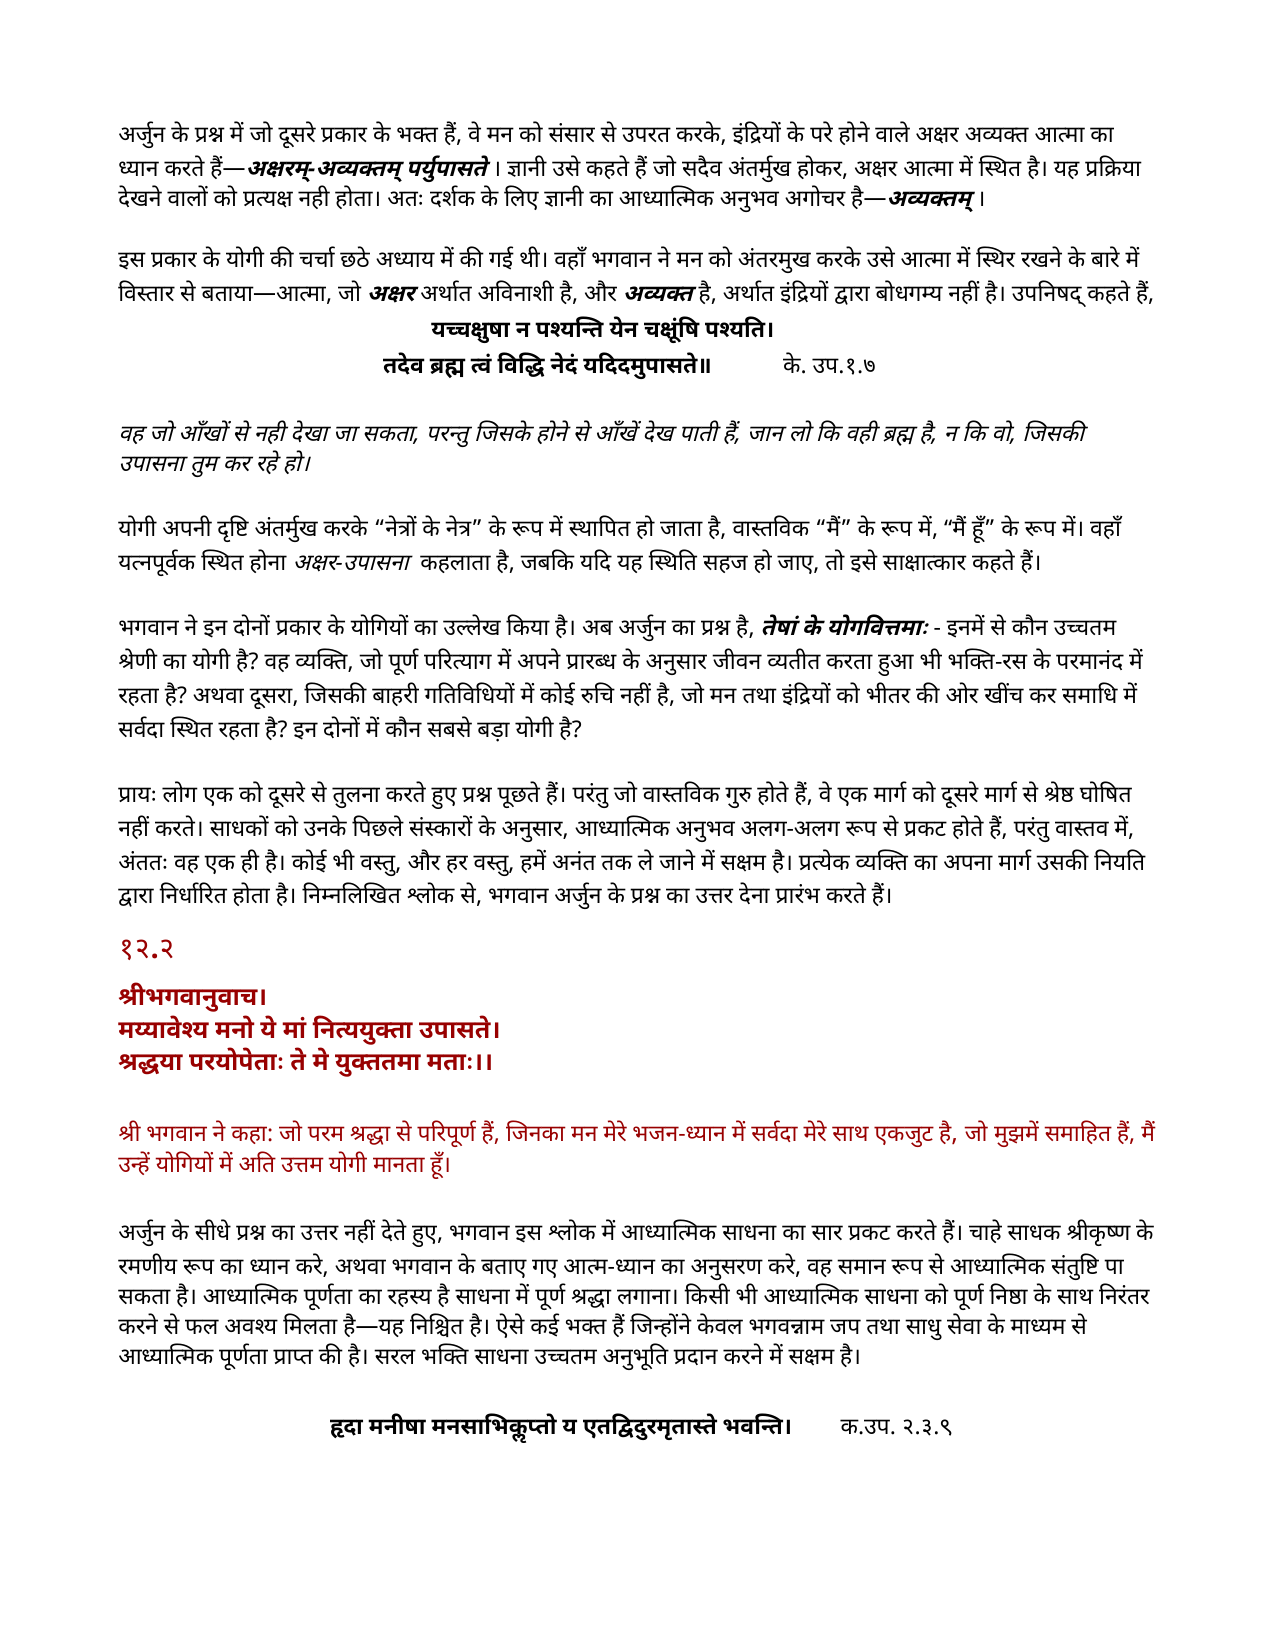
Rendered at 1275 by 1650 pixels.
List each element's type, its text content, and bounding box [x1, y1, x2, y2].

text प्रायः लोग एक को दूसरे से तुलना करते हुए प्रश्न पूछते हैं। परंतु जो वास्तविक गुरु होते हैं, वे एक मार्ग को दूसरे मार्ग से श्रेष्ठ घोषित नहीं करते। साधकों को उनके पिछले संस्कारों के अनुसार, आध्यात्मिक अनुभव अलग-अलग रूप से प्रकट होते हैं, परंतु वास्तव में, अंततः वह एक ही है। कोई भी वस्तु, और हर वस्तु, हमें अनंत तक ले जाने में सक्षम है। प्रत्येक व्यक्ति का अपना मार्ग उसकी नियति द्वारा निर्धारित होता है। निम्नलिखित श्लोक से, भगवान अर्जुन के प्रश्न का उत्तर देना प्रारंभ करते हैं। [118, 778, 1157, 913]
text इस प्रकार के योगी की चर्चा छठे अध्याय में की गई थी। वहाँ भगवान ने मन को अंतरमुख करके उसे आत्मा में स्थिर रखने के बारे में विस्तार से बताया—आत्मा, जो अक्षर अर्थात अविनाशी है, और अव्यक्त है, अर्थात इंद्रियों द्वारा बोधगम्य नहीं है। उपनिषद् कहते हैं, [118, 247, 1157, 311]
text अर्जुन के प्रश्न में जो दूसरे प्रकार के भक्त हैं, वे मन को संसार से उपरत करके, इंद्रियों के परे होने वाले अक्षर अव्यक्त आत्मा का ध्यान करते हैं—अक्षरम्-अव्यक्तम् पर्युपासते । ज्ञानी उसे कहते हैं जो सदैव अंतर्मुख होकर, अक्षर आत्मा में स्थित है। यह प्रक्रिया देखने वालों को प्रत्यक्ष नही होता। अतः दर्शक के लिए ज्ञानी का आध्यात्मिक अनुभव अगोचर है—अव्यक्तम् । [118, 118, 1157, 216]
text यच्चक्षुषा न पश्यन्ति येन चक्षूंषि पश्यति। [343, 311, 1157, 347]
text अर्जुन के सीधे प्रश्न का उत्तर नहीं देते हुए, भगवान इस श्लोक में आध्यात्मिक साधना का सार प्रकट करते हैं। चाहे साधक श्रीकृष्ण के रमणीय रूप का ध्यान करे, अथवा भगवान के बताए गए आत्म-ध्यान का अनुसरण करे, वह समान रूप से आध्यात्मिक संतुष्टि पा सकता है। आध्यात्मिक पूर्णता का रहस्य है साधना में पूर्ण श्रद्धा लगाना। किसी भी आध्यात्मिक साधना को पूर्ण निष्ठा के साथ निरंतर करने से फल अवश्य मिलता है—यह निश्चित है। ऐसे कई भक्त हैं जिन्होंने केवल भगवन्नाम जप तथा साधु सेवा के माध्यम से आध्यात्मिक पूर्णता प्राप्त की है। सरल भक्ति साधना उच्चतम अनुभूति प्रदान करने में सक्षम है। [118, 1216, 1157, 1373]
text भगवान ने इन दोनों प्रकार के योगियों का उल्लेख किया है। अब अर्जुन का प्रश्न है, तेषां के योगवित्तमाः - इनमें से कौन उच्चतम श्रेणी का योगी है? वह व्यक्ति, जो पूर्ण परित्याग में अपने प्रारब्ध के अनुसार जीवन व्यतीत करता हुआ भी भक्ति-रस के परमानंद में रहता है? अथवा दूसरा, जिसकी बाहरी गतिविधियों में कोई रुचि नहीं है, जो मन तथा इंद्रियों को भीतर की ओर खींच कर समाधि में सर्वदा स्थित रहता है? इन दोनों में कौन सबसे बड़ा योगी है? [118, 611, 1157, 746]
text वह जो आँखों से नही देखा जा सकता, परन्तु जिसके होने से आँखें देख पाती हैं, जान लो कि वही ब्रह्म है, न कि वो, जिसकी उपासना तुम कर रहे हो। [118, 417, 1157, 481]
text श्रद्धया परयोपेताः ते मे युक्ततमा मताः।। [118, 1048, 1157, 1081]
text मय्यावेश्य मनो ये मां नित्ययुक्ता उपासते। [118, 1016, 1157, 1048]
text तदेव ब्रह्म त्वं विद्धि नेदं यदिदमुपासते॥ के. उप.१.७ [118, 347, 1157, 383]
subtitle १२.२ [118, 928, 1157, 971]
text श्रीभगवानुवाच। [118, 983, 1157, 1016]
text योगी अपनी दृष्टि अंतर्मुख करके “नेत्रों के नेत्र” के रूप में स्थापित हो जाता है, वास्तविक “मैं” के रूप में, “मैं हूँ” के रूप में। वहाँ यत्नपूर्वक स्थित होना अक्षर-उपासना कहलाता है, जबकि यदि यह स्थिति सहज हो जाए, तो इसे साक्षात्कार कहते हैं। [118, 512, 1157, 580]
text हृदा मनीषा मनसाभिकॢप्तो य एतद्विदुरमृतास्ते भवन्ति। क.उप. २.३.९ [118, 1407, 1157, 1444]
text श्री भगवान ने कहा: जो परम श्रद्धा से परिपूर्ण हैं, जिनका मन मेरे भजन-ध्यान में सर्वदा मेरे साथ एकजुट है, जो मुझमें समाहित हैं, मैं उन्हें योगियों में अति उत्तम योगी मानता हूँ। [118, 1115, 1157, 1182]
